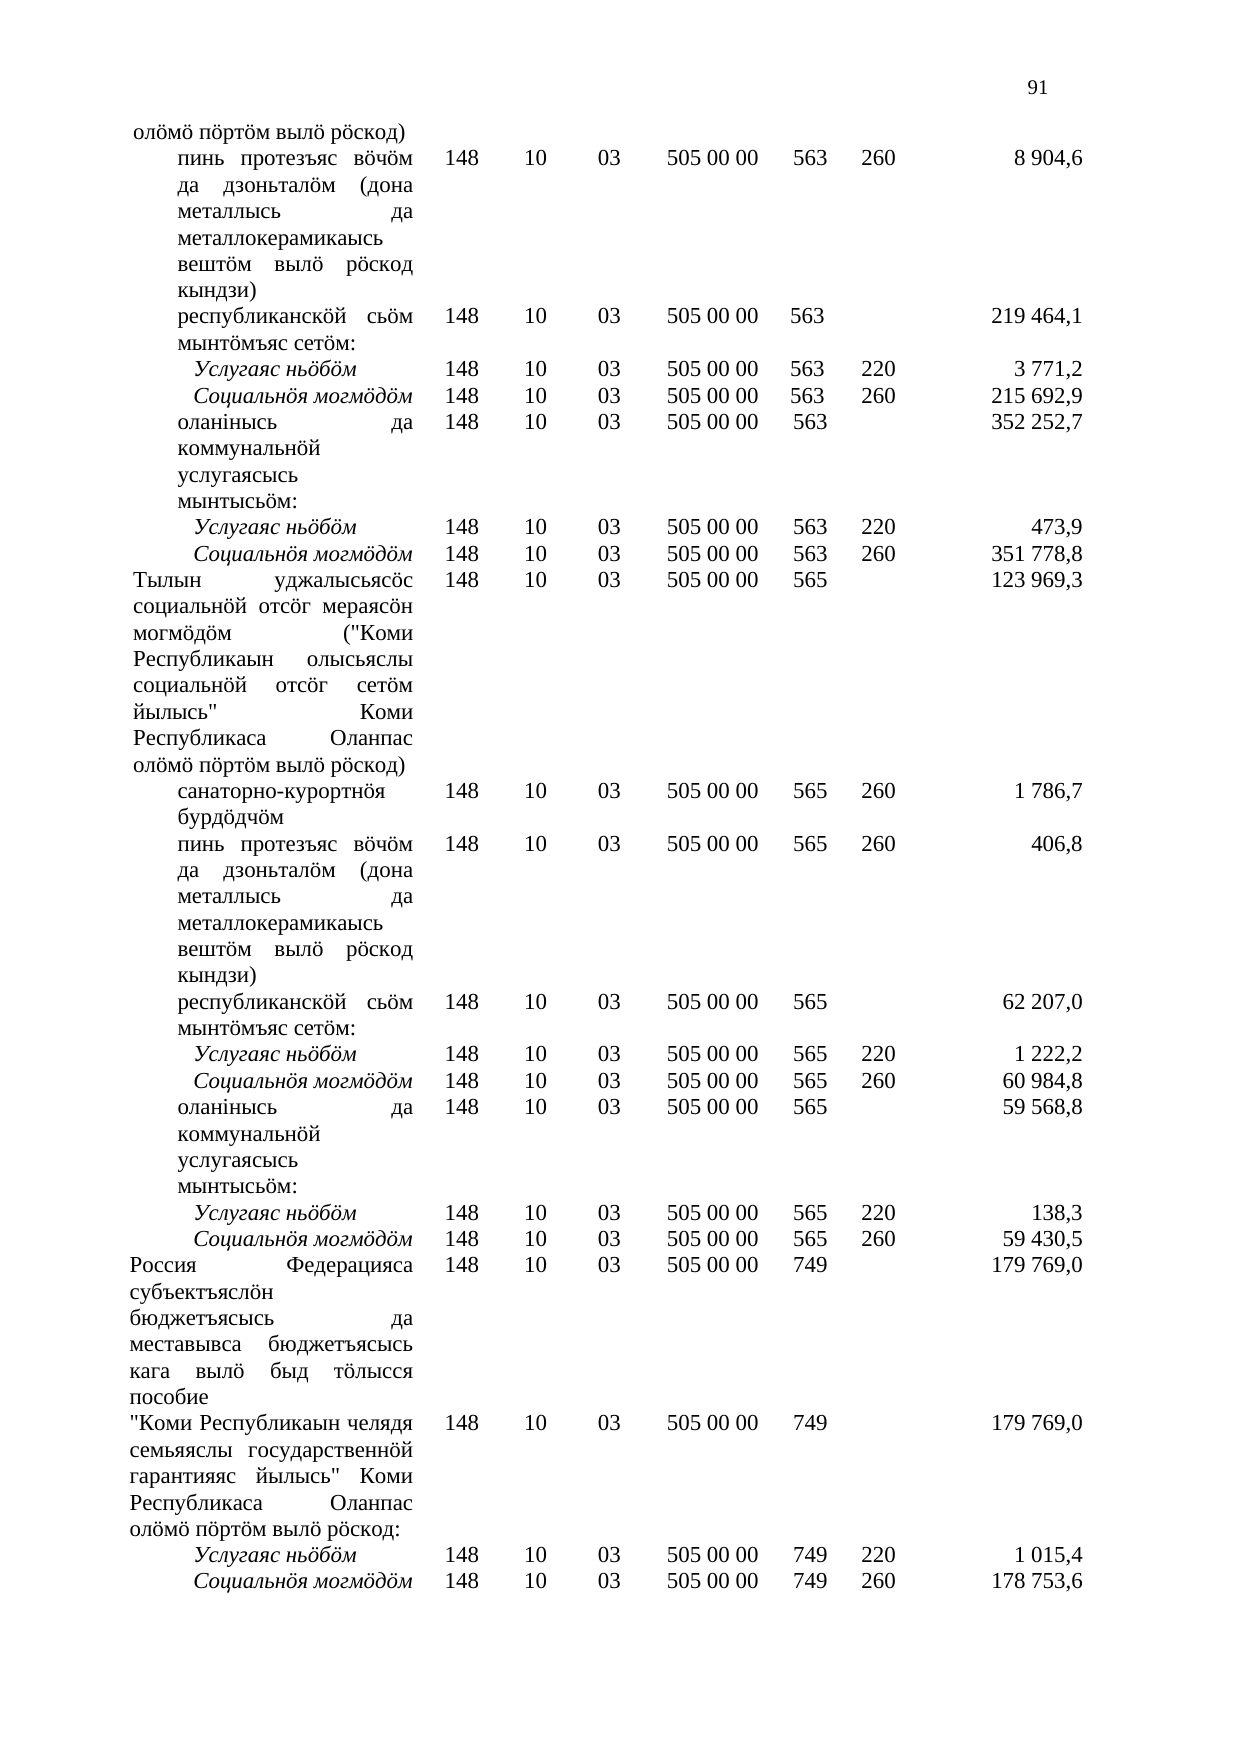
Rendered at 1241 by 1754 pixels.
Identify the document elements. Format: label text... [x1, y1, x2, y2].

table_cell [1094, 540, 1150, 566]
table_cell 260 [841, 382, 915, 408]
table_cell 215 692,9 [915, 382, 1094, 408]
table_cell [1094, 382, 1150, 408]
table_cell 10 [498, 303, 572, 355]
table_cell 10 [498, 1410, 572, 1541]
table_cell 179 769,0 [915, 1410, 1094, 1541]
table_cell 123 969,3 [915, 566, 1094, 777]
table_cell [1094, 1199, 1150, 1225]
table_cell 260 [841, 1067, 915, 1093]
table_cell 148 [425, 1199, 498, 1225]
table_cell 505 00 00 [646, 303, 779, 355]
table_cell 10 [498, 1067, 572, 1093]
table_cell [1094, 145, 1150, 303]
table_cell 10 [498, 382, 572, 408]
table_cell 60 984,8 [915, 1067, 1094, 1093]
table_cell 505 00 00 [646, 1568, 779, 1594]
table_cell пинь протезъяс вöчöм да дзоньталöм (дона металлысь да металлокерамикаысь вештöм вылö рöскод кындзи) [118, 145, 424, 303]
table_cell 03 [572, 1199, 646, 1225]
table_cell [1094, 988, 1150, 1041]
table_cell 220 [841, 1541, 915, 1568]
table_cell 148 [425, 566, 498, 777]
table_cell 148 [425, 1093, 498, 1199]
table_cell [841, 408, 915, 513]
table_cell республиканскöй сьöм мынтöмъяс сетöм: [118, 988, 424, 1041]
table_cell 505 00 00 [646, 540, 779, 566]
table_cell 62 207,0 [915, 988, 1094, 1041]
table_cell оланінысь да коммунальнöй услугаясысь мынтысьöм: [118, 1093, 424, 1199]
table_cell 03 [572, 1093, 646, 1199]
table_cell 749 [779, 1541, 841, 1568]
table_cell 505 00 00 [646, 1199, 779, 1225]
table_cell 10 [498, 1199, 572, 1225]
table_cell 563 [779, 303, 841, 355]
table_cell [1094, 566, 1150, 777]
table_cell 03 [572, 1067, 646, 1093]
table_cell 505 00 00 [646, 1225, 779, 1251]
table_cell 1 222,2 [915, 1041, 1094, 1067]
table_cell [779, 118, 841, 144]
table_cell 03 [572, 303, 646, 355]
table_cell [915, 118, 1094, 144]
table_cell 473,9 [915, 514, 1094, 540]
table_cell 565 [779, 1093, 841, 1199]
table_cell 148 [425, 830, 498, 988]
table_cell Услугаяс ньöбöм [118, 1041, 424, 1067]
table_cell Социальнöя могмöдöм [118, 540, 424, 566]
table_cell 260 [841, 1568, 915, 1594]
table_cell [1094, 1541, 1150, 1568]
table_cell [1094, 1251, 1150, 1409]
table_cell 148 [425, 777, 498, 830]
table_cell 59 568,8 [915, 1093, 1094, 1199]
table_cell 563 [779, 408, 841, 513]
table_cell 565 [779, 1067, 841, 1093]
table_cell 03 [572, 1541, 646, 1568]
table_cell 220 [841, 1041, 915, 1067]
table_cell 565 [779, 566, 841, 777]
table_cell [1094, 1093, 1150, 1199]
table_cell 565 [779, 988, 841, 1041]
table_cell [841, 1093, 915, 1199]
table_cell 565 [779, 1041, 841, 1067]
table_cell 148 [425, 303, 498, 355]
table_cell 749 [779, 1410, 841, 1541]
table_cell Социальнöя могмöдöм [118, 1067, 424, 1093]
table_cell 03 [572, 566, 646, 777]
table_cell "Коми Республикаын челядя семьяяслы государственнöй гарантияяс йылысь" Коми Республикаса Оланпас олöмö пöртöм вылö рöскод: [118, 1410, 424, 1541]
table_cell 749 [779, 1568, 841, 1594]
table_cell [1094, 514, 1150, 540]
table_cell 148 [425, 1067, 498, 1093]
table_cell 505 00 00 [646, 1410, 779, 1541]
table_cell санаторно-курортнöя бурдöдчöм [118, 777, 424, 830]
table_cell 406,8 [915, 830, 1094, 988]
table_cell Услугаяс ньöбöм [118, 1199, 424, 1225]
table_cell [1094, 1410, 1150, 1541]
table_cell 3 771,2 [915, 355, 1094, 382]
table_cell [425, 118, 498, 144]
table_cell [1094, 408, 1150, 513]
table_cell 10 [498, 514, 572, 540]
table_cell 03 [572, 514, 646, 540]
table_cell 10 [498, 408, 572, 513]
table_cell 260 [841, 830, 915, 988]
table_cell 148 [425, 1041, 498, 1067]
table_cell 505 00 00 [646, 988, 779, 1041]
table_cell 565 [779, 1225, 841, 1251]
table_cell 148 [425, 1225, 498, 1251]
table_cell [1094, 118, 1150, 144]
table_cell 563 [779, 514, 841, 540]
table_cell 220 [841, 355, 915, 382]
table_cell 148 [425, 1541, 498, 1568]
table_cell 179 769,0 [915, 1251, 1094, 1409]
table_cell Услугаяс ньöбöм [118, 1541, 424, 1568]
table_cell Социальнöя могмöдöм [118, 1225, 424, 1251]
table_cell 03 [572, 830, 646, 988]
table_cell [646, 118, 779, 144]
table_cell 505 00 00 [646, 777, 779, 830]
table_cell [841, 118, 915, 144]
table_cell 03 [572, 355, 646, 382]
table_cell 03 [572, 1410, 646, 1541]
table_cell 1 015,4 [915, 1541, 1094, 1568]
table_cell республиканскöй сьöм мынтöмъяс сетöм: [118, 303, 424, 355]
table_cell 148 [425, 1251, 498, 1409]
table_cell 505 00 00 [646, 1093, 779, 1199]
table_cell 59 430,5 [915, 1225, 1094, 1251]
table_cell 148 [425, 988, 498, 1041]
table_cell [1094, 1067, 1150, 1093]
table_cell 03 [572, 988, 646, 1041]
table_cell 10 [498, 830, 572, 988]
table_cell 03 [572, 145, 646, 303]
table_cell 03 [572, 408, 646, 513]
table_cell 505 00 00 [646, 408, 779, 513]
table_cell [1094, 1568, 1150, 1594]
table_cell 565 [779, 830, 841, 988]
table_cell [841, 566, 915, 777]
table_cell 10 [498, 1568, 572, 1594]
table_cell 10 [498, 1251, 572, 1409]
table_cell 260 [841, 540, 915, 566]
table_cell 10 [498, 566, 572, 777]
table_cell 505 00 00 [646, 1067, 779, 1093]
table_cell 10 [498, 1041, 572, 1067]
table_cell 10 [498, 145, 572, 303]
table_cell 220 [841, 1199, 915, 1225]
table_cell 148 [425, 540, 498, 566]
table_cell 219 464,1 [915, 303, 1094, 355]
table_cell Социальнöя могмöдöм [118, 382, 424, 408]
table_cell 10 [498, 1093, 572, 1199]
table_cell 352 252,7 [915, 408, 1094, 513]
table_cell 505 00 00 [646, 514, 779, 540]
table_cell 10 [498, 988, 572, 1041]
table_cell 351 778,8 [915, 540, 1094, 566]
table_cell 03 [572, 1225, 646, 1251]
table_cell 563 [779, 355, 841, 382]
table_cell оланінысь да коммунальнöй услугаясысь мынтысьöм: [118, 408, 424, 513]
table_cell Тылын уджалысьясöс социальнöй отсöг мераясöн могмöдöм ("Коми Республикаын олысьяслы социальнöй отсöг сетöм йылысь" Коми Республикаса Оланпас олöмö пöртöм вылö рöскод) [118, 566, 424, 777]
table_cell 03 [572, 1251, 646, 1409]
table_cell 148 [425, 382, 498, 408]
table_cell 8 904,6 [915, 145, 1094, 303]
table_cell 10 [498, 777, 572, 830]
table_cell 10 [498, 1225, 572, 1251]
table_cell 138,3 [915, 1199, 1094, 1225]
table_cell [1094, 355, 1150, 382]
table_cell 148 [425, 1568, 498, 1594]
table_cell 505 00 00 [646, 830, 779, 988]
table_cell 565 [779, 1199, 841, 1225]
table_cell [1094, 830, 1150, 988]
table_cell 505 00 00 [646, 145, 779, 303]
table_cell 148 [425, 355, 498, 382]
table_cell Услугаяс ньöбöм [118, 355, 424, 382]
table_cell 03 [572, 382, 646, 408]
table_cell 148 [425, 145, 498, 303]
table_cell [1094, 1041, 1150, 1067]
table_cell 563 [779, 145, 841, 303]
table_cell 260 [841, 777, 915, 830]
table_cell 10 [498, 1541, 572, 1568]
table_cell 178 753,6 [915, 1568, 1094, 1594]
table_cell 03 [572, 1568, 646, 1594]
table_cell 505 00 00 [646, 355, 779, 382]
table_cell 565 [779, 777, 841, 830]
table_cell 148 [425, 1410, 498, 1541]
table_cell 1 786,7 [915, 777, 1094, 830]
table_cell 505 00 00 [646, 566, 779, 777]
table_cell [1094, 303, 1150, 355]
table_cell 505 00 00 [646, 1251, 779, 1409]
table_cell 03 [572, 540, 646, 566]
table_cell [498, 118, 572, 144]
table_cell [841, 988, 915, 1041]
table_cell пинь протезъяс вöчöм да дзоньталöм (дона металлысь да металлокерамикаысь вештöм вылö рöскод кындзи) [118, 830, 424, 988]
table_cell [841, 1251, 915, 1409]
table_cell [841, 303, 915, 355]
table_cell Социальнöя могмöдöм [118, 1568, 424, 1594]
table_cell [841, 1410, 915, 1541]
table_cell 220 [841, 514, 915, 540]
table_cell 260 [841, 1225, 915, 1251]
table_cell 03 [572, 1041, 646, 1067]
table_cell 563 [779, 540, 841, 566]
table_cell 148 [425, 408, 498, 513]
table_cell 148 [425, 514, 498, 540]
table_cell 563 [779, 382, 841, 408]
table_cell [1094, 1225, 1150, 1251]
table_cell 505 00 00 [646, 1041, 779, 1067]
table_cell Услугаяс ньöбöм [118, 514, 424, 540]
table_cell 10 [498, 540, 572, 566]
table_cell Россия Федерацияса субъектъяслöн бюджетъясысь да меставывса бюджетъясысь кага вылö быд тöлысся пособие [118, 1251, 424, 1409]
table_cell олöмö пöртöм вылö рöскод) [118, 118, 424, 144]
table_cell [1094, 777, 1150, 830]
table_cell 03 [572, 777, 646, 830]
table_cell 10 [498, 355, 572, 382]
table_cell 260 [841, 145, 915, 303]
table_cell 505 00 00 [646, 1541, 779, 1568]
table_cell 749 [779, 1251, 841, 1409]
table_cell [572, 118, 646, 144]
table_cell 505 00 00 [646, 382, 779, 408]
